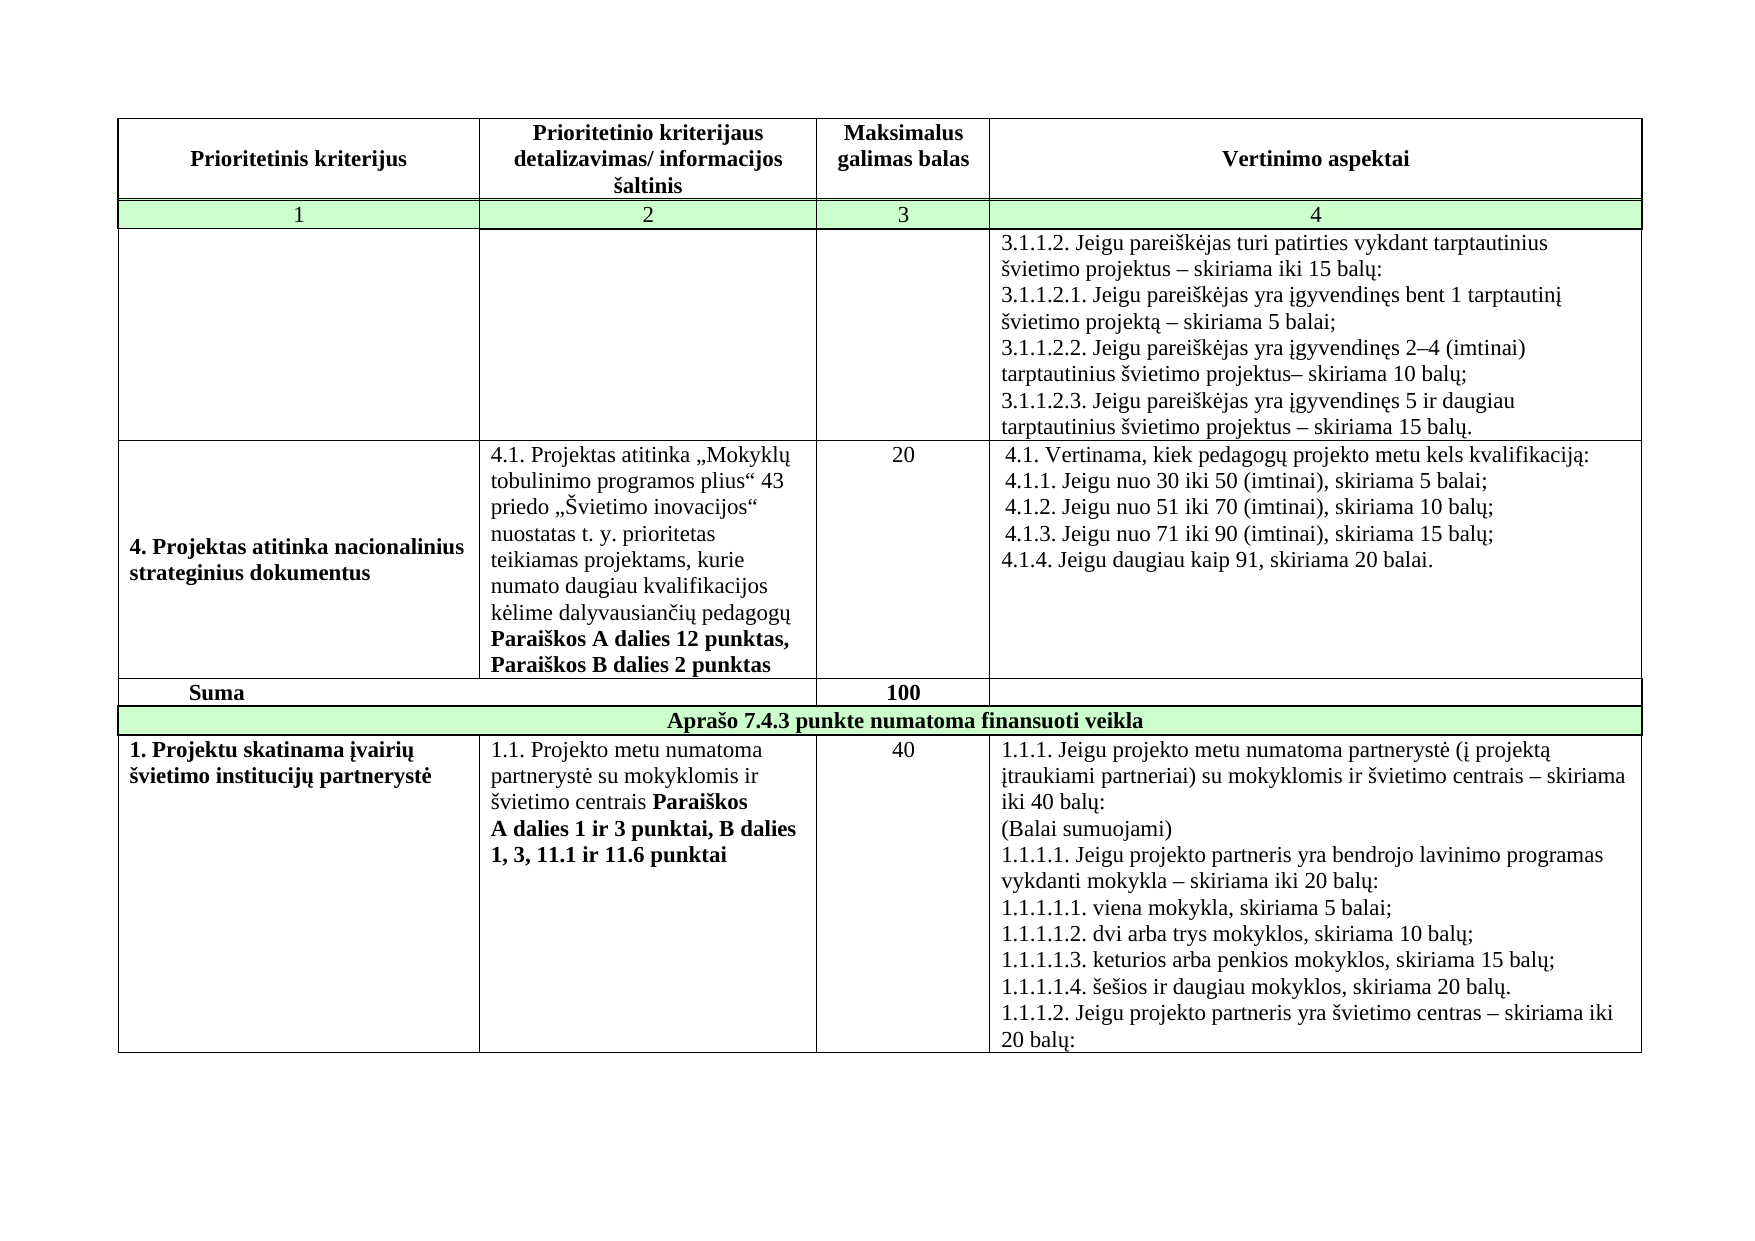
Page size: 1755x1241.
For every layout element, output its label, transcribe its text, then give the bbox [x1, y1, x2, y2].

table_cell 40 [817, 736, 989, 1052]
table_header Prioritetinio kriterijaus detalizavimas/ informacijos šaltinis [480, 119, 816, 198]
table_cell Aprašo 7.4.3 punkte numatoma finansuoti veikla [119, 707, 1641, 734]
table_cell [990, 679, 1641, 705]
table_cell 1 [119, 201, 479, 228]
table_cell Suma [119, 679, 479, 705]
table_cell 4. Projektas atitinka nacionalinius strateginius dokumentus [119, 441, 479, 678]
table_cell 20 [817, 441, 989, 678]
table_cell [480, 230, 816, 439]
table_cell 2 [480, 201, 816, 228]
table_cell 3 [817, 201, 989, 228]
table_cell 100 [817, 679, 989, 705]
table_header Prioritetinis kriterijus [119, 119, 479, 198]
table_cell 1.1.1. Jeigu projekto metu numatoma partnerystė (į projektą įtraukiami partneriai) su mokyklomis ir švietimo centrais – skiriama iki 40 balų: (Balai sumuojami) 1.1.1.1. Jeigu projekto partneris yra bendrojo lavinimo programas vykdanti mokykla – skiriama iki 20 balų: 1.1.1.1.1. viena mokykla, skiriama 5 balai; 1.1.1.1.2. dvi arba trys mokyklos, skiriama 10 balų; 1.1.1.1.3. keturios arba penkios mokyklos, skiriama 15 balų; 1.1.1.1.4. šešios ir daugiau mokyklos, skiriama 20 balų. 1.1.1.2. Jeigu projekto partneris yra švietimo centras – skiriama iki 20 balų: [990, 736, 1641, 1052]
table_header Maksimalus galimas balas [817, 119, 989, 198]
table_cell [119, 229, 479, 439]
table_header Vertinimo aspektai [990, 119, 1641, 198]
table_cell 4.1. Vertinama, kiek pedagogų projekto metu kels kvalifikaciją: 4.1.1. Jeigu nuo 30 iki 50 (imtinai), skiriama 5 balai; 4.1.2. Jeigu nuo 51 iki 70 (imtinai), skiriama 10 balų; 4.1.3. Jeigu nuo 71 iki 90 (imtinai), skiriama 15 balų; 4.1.4. Jeigu daugiau kaip 91, skiriama 20 balai. [990, 441, 1641, 678]
table_cell 1.1. Projekto metu numatoma partnerystė su mokyklomis ir švietimo centrais Paraiškos A dalies 1 ir 3 punktai, B dalies 1, 3, 11.1 ir 11.6 punktai [480, 736, 816, 1052]
table_cell 3.1.1.2. Jeigu pareiškėjas turi patirties vykdant tarptautinius švietimo projektus – skiriama iki 15 balų: 3.1.1.2.1. Jeigu pareiškėjas yra įgyvendinęs bent 1 tarptautinį švietimo projektą – skiriama 5 balai; 3.1.1.2.2. Jeigu pareiškėjas yra įgyvendinęs 2–4 (imtinai) tarptautinius švietimo projektus– skiriama 10 balų; 3.1.1.2.3. Jeigu pareiškėjas yra įgyvendinęs 5 ir daugiau tarptautinius švietimo projektus – skiriama 15 balų. [990, 230, 1641, 439]
table_cell 1. Projektu skatinama įvairių švietimo institucijų partnerystė [119, 736, 479, 1052]
table_cell 4 [990, 201, 1641, 228]
table_cell 4.1. Projektas atitinka „Mokyklų tobulinimo programos plius“ 43 priedo „Švietimo inovacijos“ nuostatas t. y. prioritetas teikiamas projektams, kurie numato daugiau kvalifikacijos kėlime dalyvausiančių pedagogų Paraiškos A dalies 12 punktas, Paraiškos B dalies 2 punktas [480, 441, 816, 678]
table_cell [817, 230, 989, 439]
table_cell [479, 679, 816, 705]
